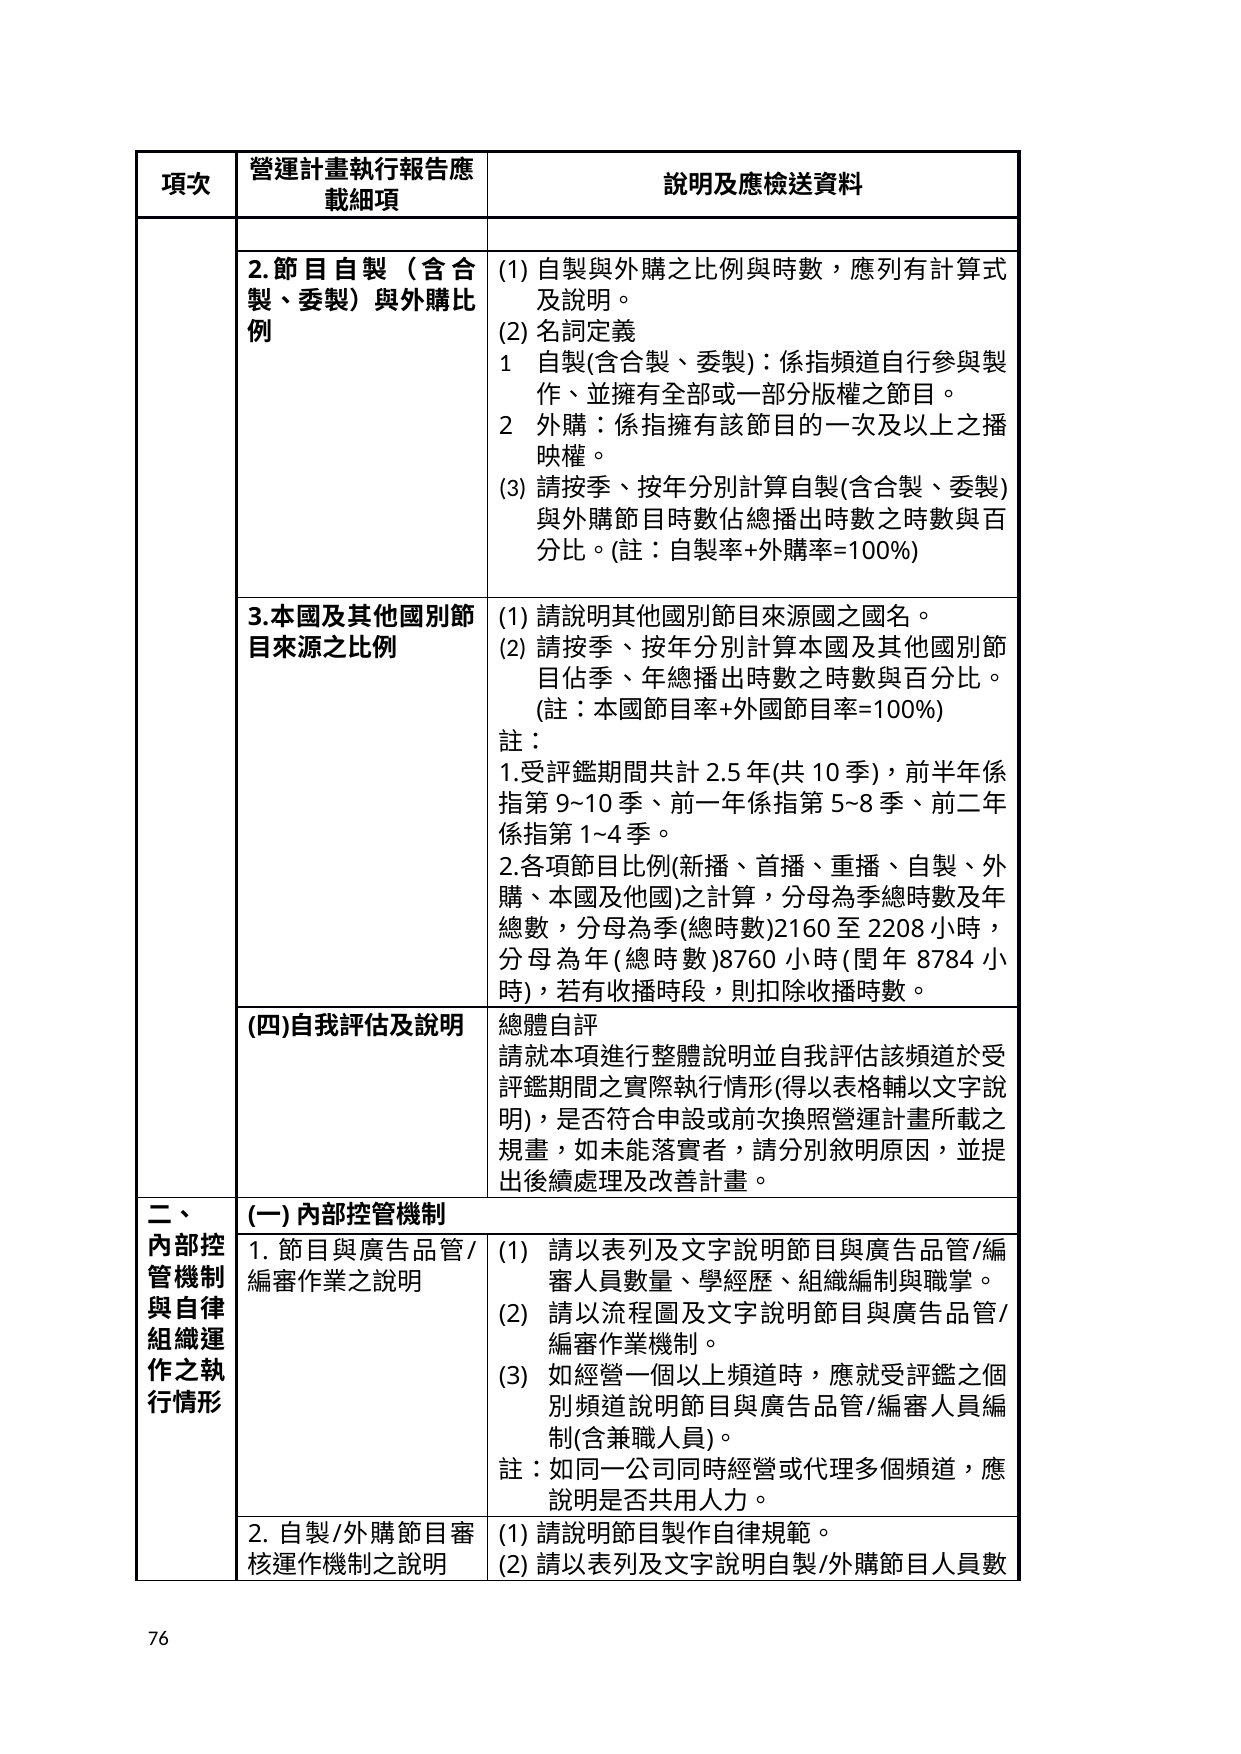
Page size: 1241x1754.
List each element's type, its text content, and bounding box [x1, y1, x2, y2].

table_header 營運計畫執行報告應載細項 [238, 153, 487, 216]
table_cell 請以表列及文字說明節目與廣告品管/編審人員數量、學經歷、組織編制與職掌。 請以流程圖及文字說明節目與廣告品管/編審作業機制。 如經營一個以上頻道時，應就受評鑑之個別頻道說明節目與廣告品管/編審人員編制(含兼職人員)。 註：如同一公司同時經營或代理多個頻道，應說明是否共用人力。 [488, 1235, 1017, 1516]
table_header 說明及應檢送資料 [488, 153, 1017, 216]
table_cell 請說明其他國別節目來源國之國名。 請按季、按年分別計算本國及其他國別節目佔季、年總播出時數之時數與百分比。(註：本國節目率+外國節目率=100%) 註： 1.受評鑑期間共計2.5年(共10季)，前半年係指第9~10季、前一年係指第5~8季、前二年係指第1~4季。 2.各項節目比例(新播、首播、重播、自製、外購、本國及他國)之計算，分母為季總時數及年總數，分母為季(總時數)2160至2208小時，分母為年(總時數)8760小時(閏年8784小時)，若有收播時段，則扣除收播時數。 [488, 598, 1017, 1006]
table_cell 3.本國及其他國別節目來源之比例 [238, 598, 487, 1006]
table_cell [138, 219, 235, 1197]
table_cell (四)自我評估及說明 [238, 1008, 487, 1197]
table_cell 自製與外購之比例與時數，應列有計算式及說明。 名詞定義 自製(含合製、委製)：係指頻道自行參與製作、並擁有全部或一部分版權之節目。 外購：係指擁有該節目的一次及以上之播映權。 請按季、按年分別計算自製(含合製、委製)與外購節目時數佔總播出時數之時數與百分比。(註：自製率+外購率=100%) [488, 252, 1017, 597]
table_cell 2. 自製/外購節目審核運作機制之說明 [238, 1517, 487, 1580]
table_cell [238, 219, 487, 250]
table_cell 請說明節目製作自律規範。 請以表列及文字說明自製/外購節目人員數 [488, 1517, 1017, 1580]
table_header 項次 [138, 153, 235, 216]
table_cell 二、 內部控管機制與自律組織運作之執行情形 [138, 1198, 235, 1580]
table_cell 2.節目自製（含合製、委製）與外購比例 [238, 252, 487, 597]
table_cell (一) 內部控管機制 [238, 1198, 1017, 1233]
table_cell 1. 節目與廣告品管/編審作業之說明 [238, 1235, 487, 1516]
table_cell 總體自評 請就本項進行整體說明並自我評估該頻道於受評鑑期間之實際執行情形(得以表格輔以文字說明)，是否符合申設或前次換照營運計畫所載之規畫，如未能落實者，請分別敘明原因，並提出後續處理及改善計畫。 [488, 1008, 1017, 1197]
table_cell [488, 219, 1017, 250]
